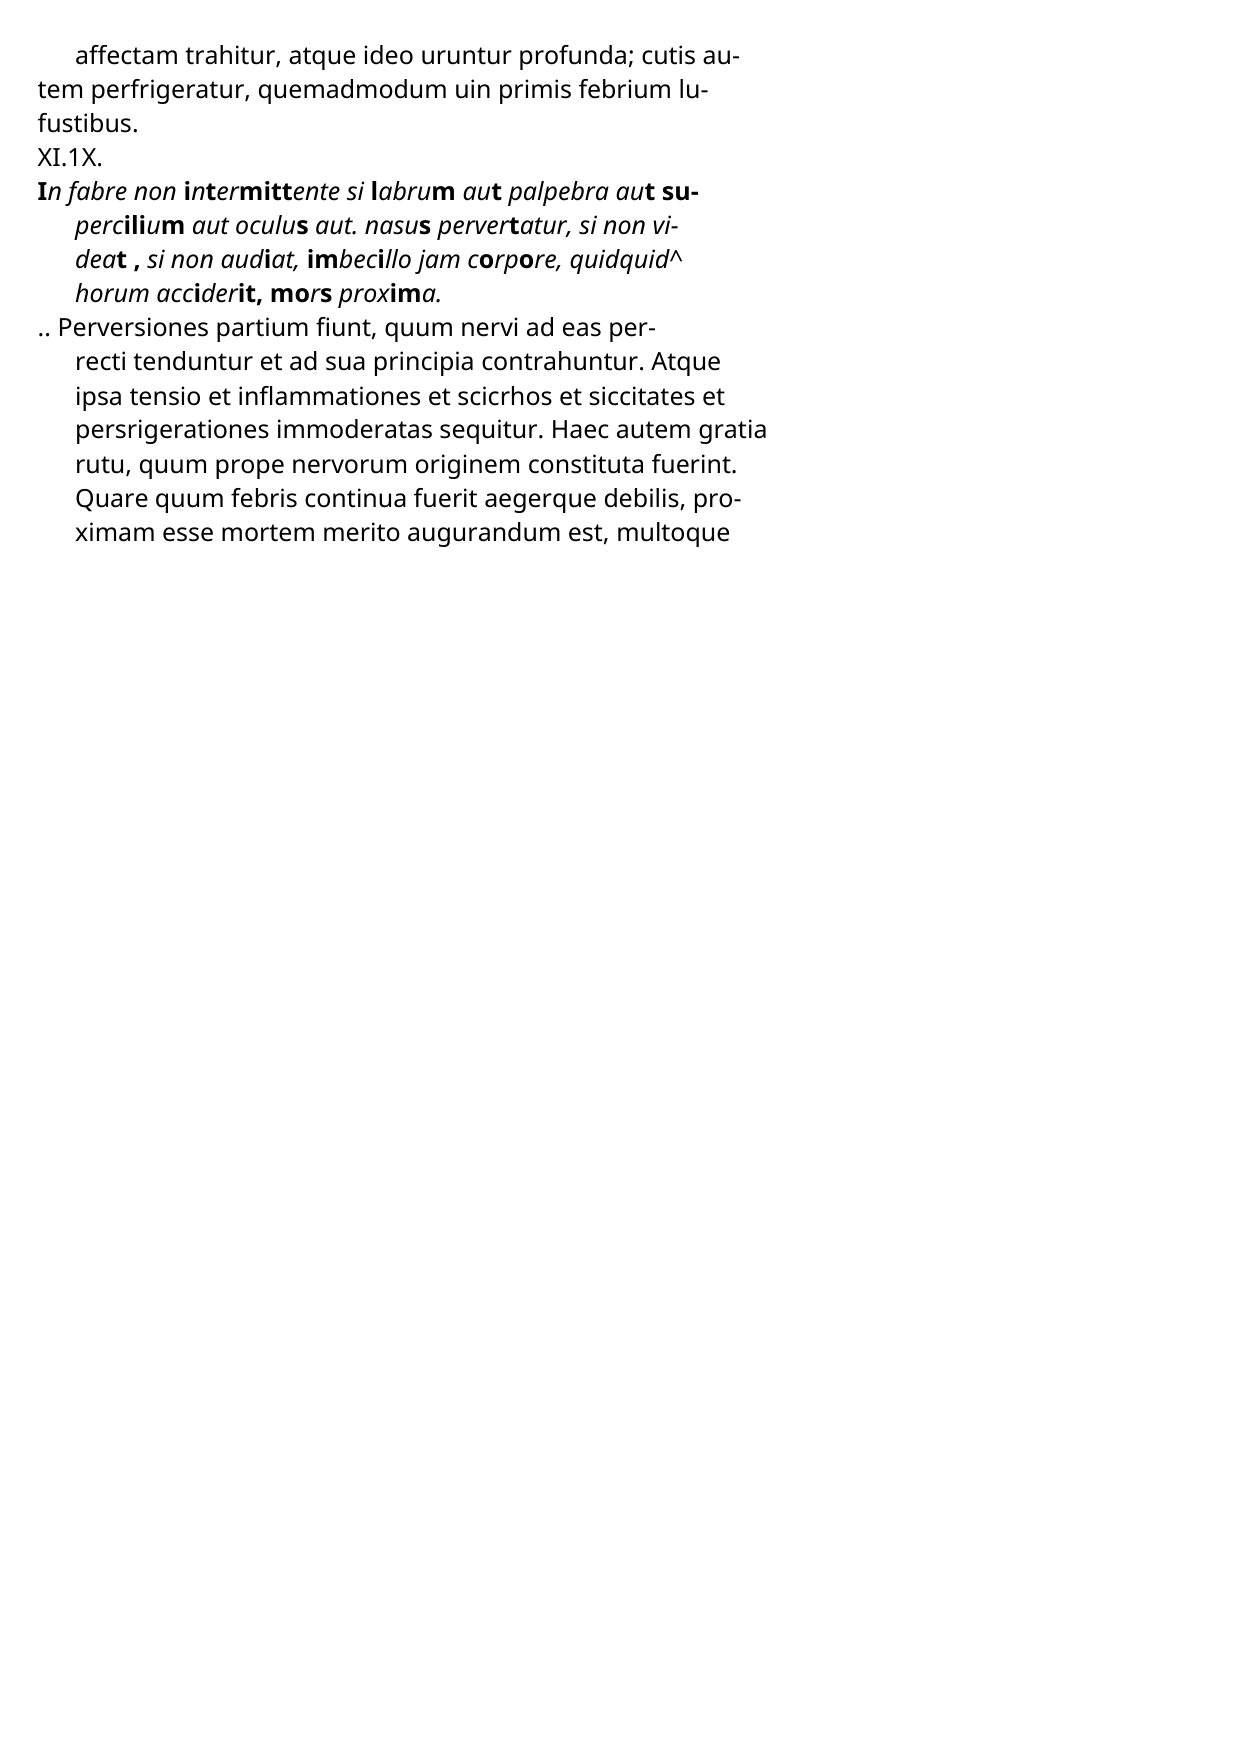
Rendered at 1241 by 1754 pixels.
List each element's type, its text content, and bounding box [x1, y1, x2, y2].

text .. Perversiones partium fiunt, quum nervi ad eas per- recti tenduntur et ad sua principia contrahuntur. Atque ipsa tensio et inflammationes et scicrhos et siccitates et persrigerationes immoderatas sequitur. Haec autem gratia rutu, quum prope nervorum originem constituta fuerint. Quare quum febris continua fuerit aegerque debilis, pro- ximam esse mortem merito augurandum est, multoque [37, 310, 1203, 548]
text In fabre non intermittente si labrum aut palpebra aut su- percilium aut oculus aut. nasus pervertatur, si non vi- deat , si non audiat, imbecillo jam corpore, quidquid^ horum acciderit, mors proxima. [37, 174, 1203, 310]
text affectam trahitur, atque ideo uruntur profunda; cutis au- tem perfrigeratur, quemadmodum uin primis febrium lu- fustibus. [37, 37, 1203, 140]
text XI.1X. [37, 140, 1203, 174]
